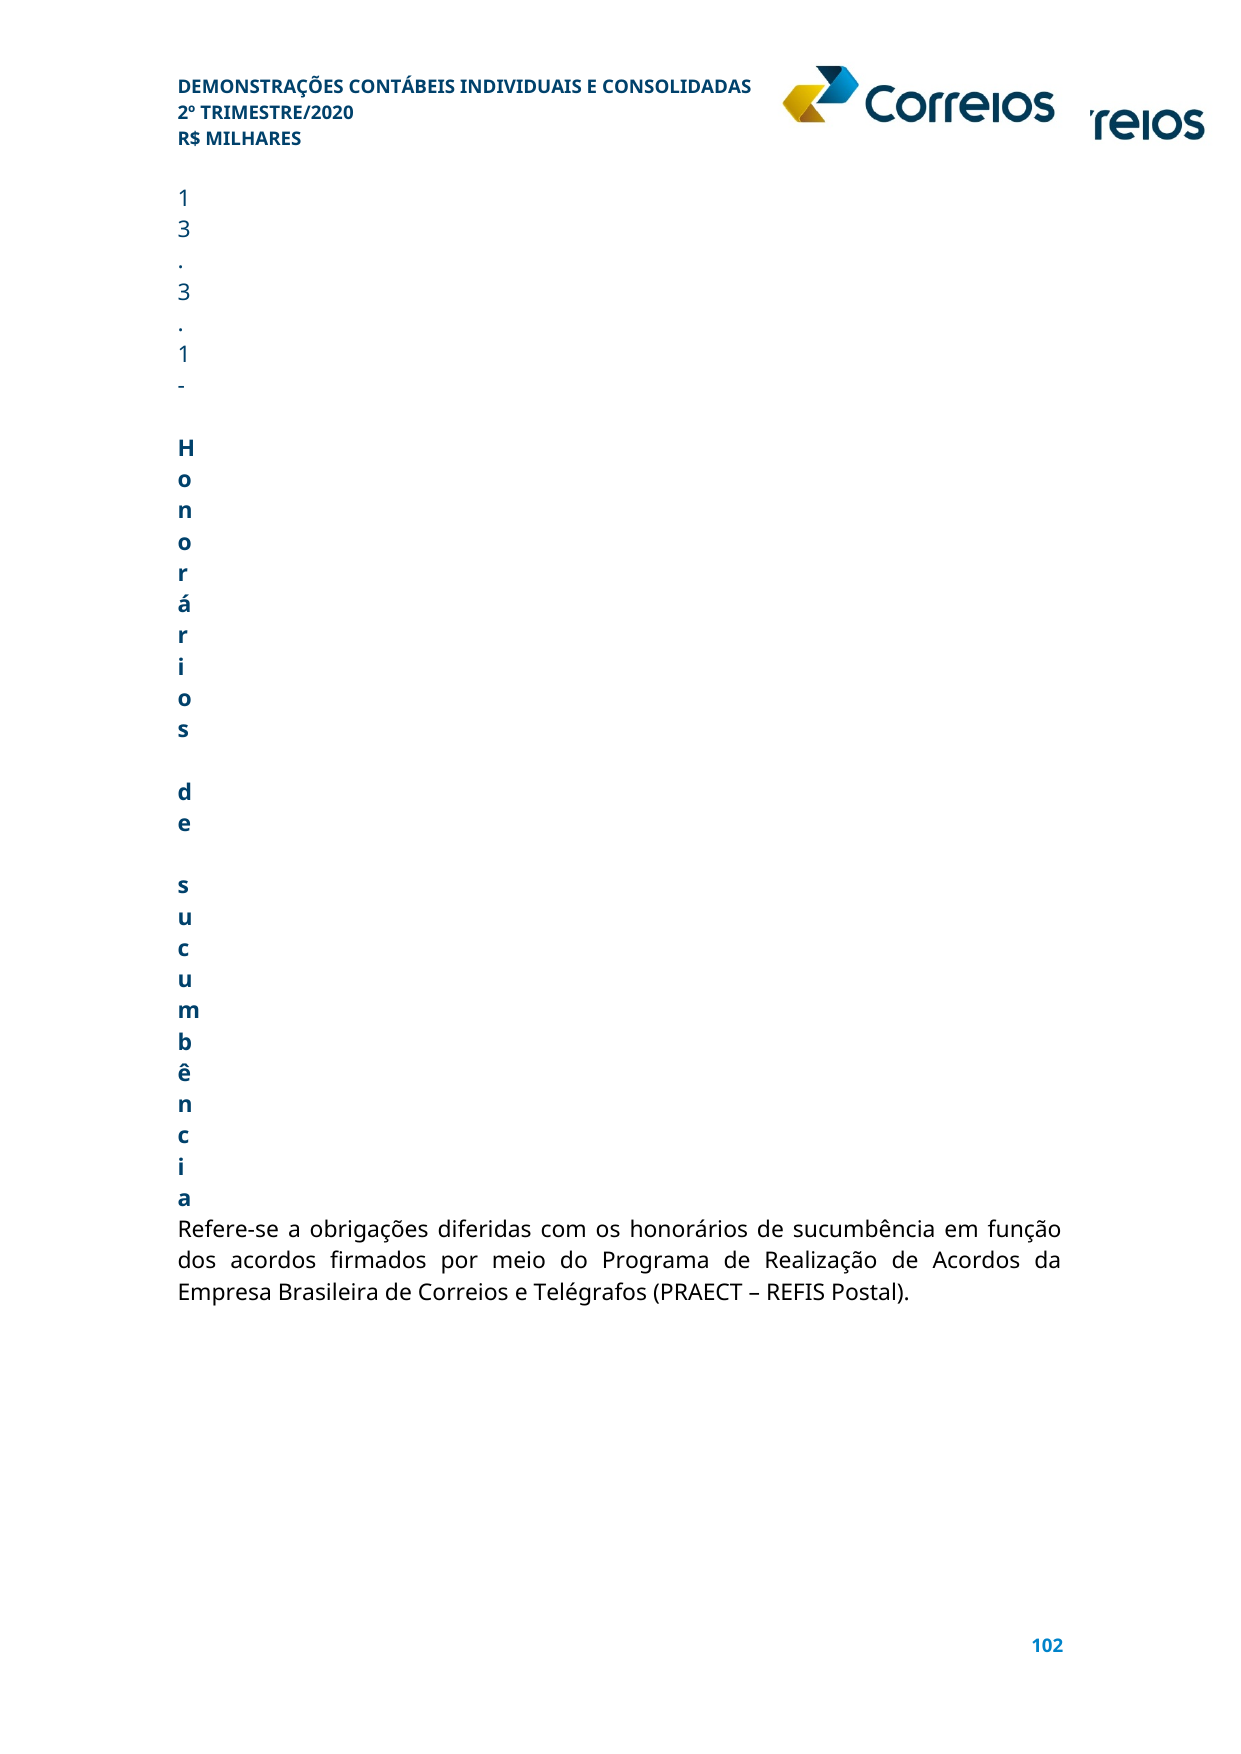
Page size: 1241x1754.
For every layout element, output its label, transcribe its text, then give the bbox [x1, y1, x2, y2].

text Refere-se a obrigações diferidas com os honorários de sucumbência em função dos acordos firmados por meio do Programa de Realização de Acordos da Empresa Brasileira de Correios e Telégrafos (PRAECT – REFIS Postal). [177, 182, 1063, 1307]
